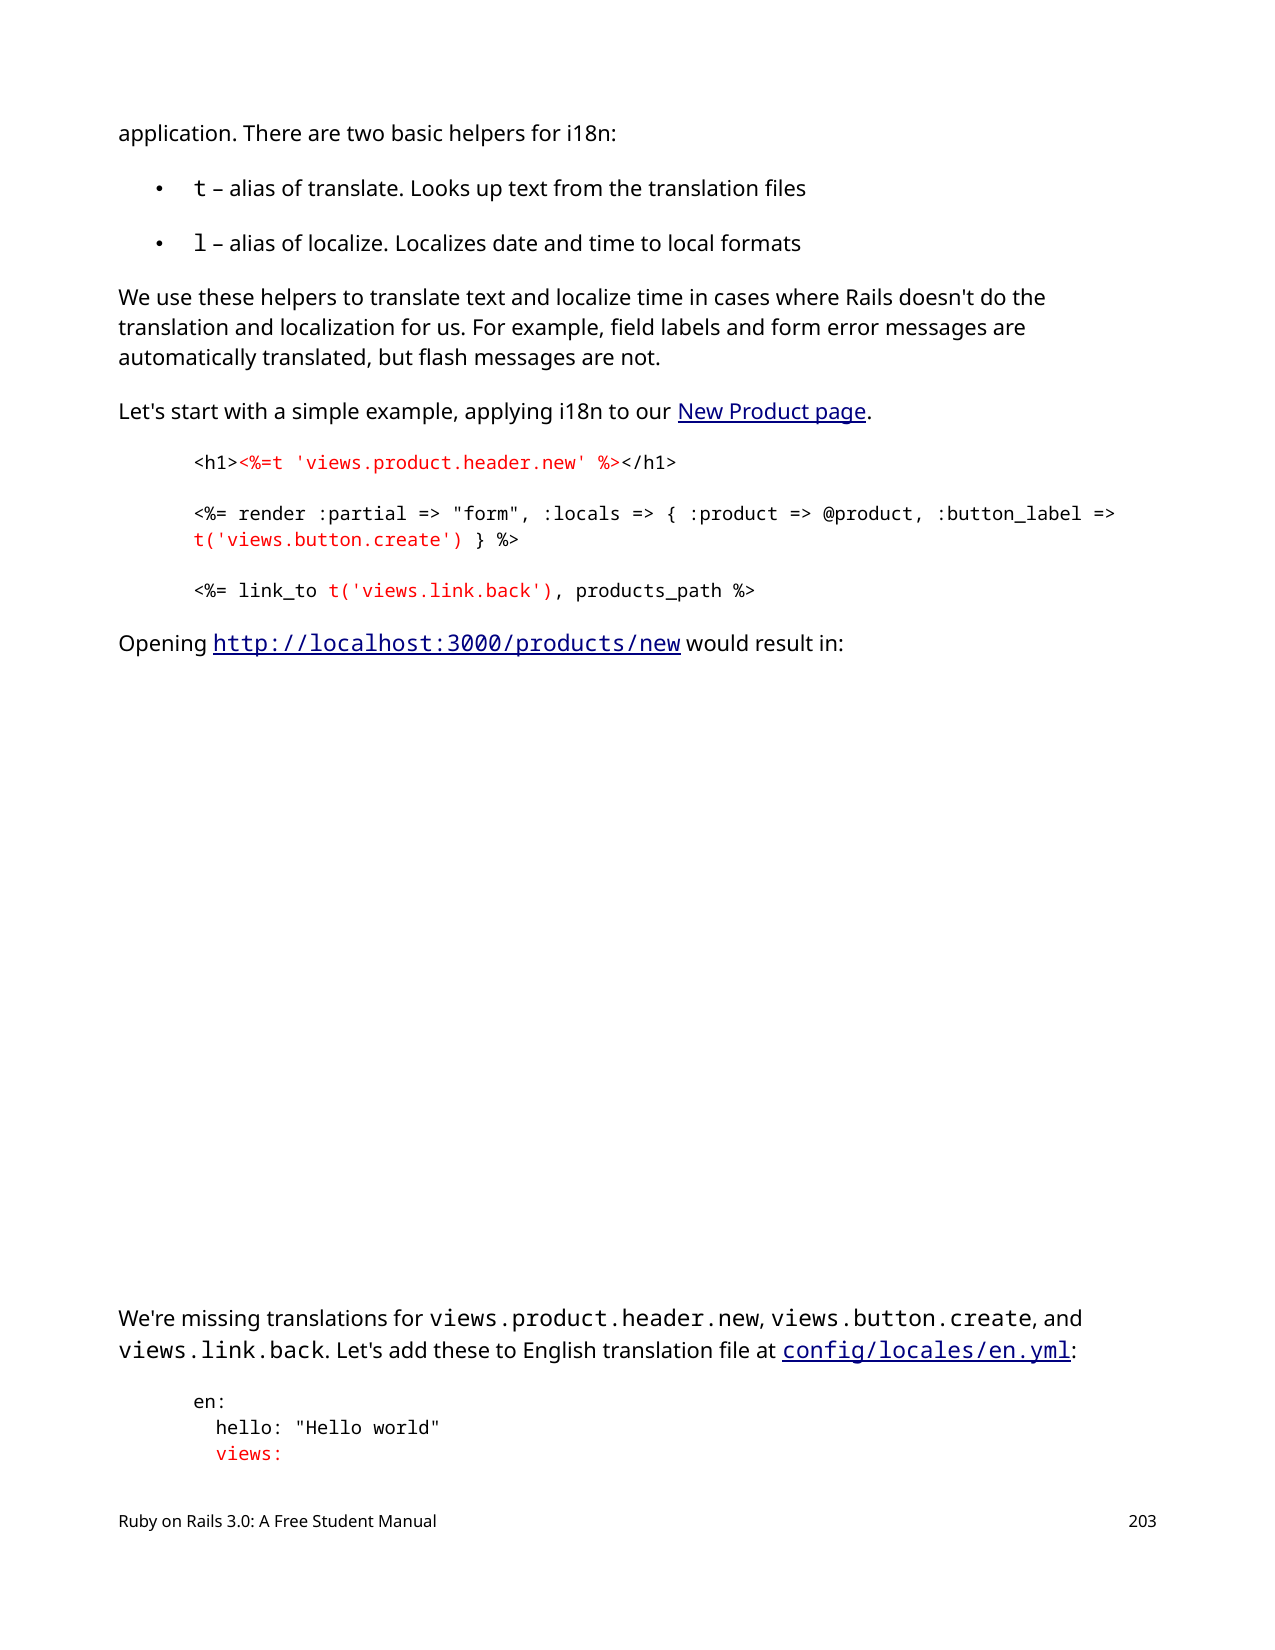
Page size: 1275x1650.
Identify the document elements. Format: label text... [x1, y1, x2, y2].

text Opening http://localhost:3000/products/new would result in: [118, 626, 1157, 658]
text We're missing translations for views.product.header.new, views.button.create, and views.link.back. Let's add these to English translation file at config/locales/en.yml: [118, 1302, 1157, 1365]
text application. There are two basic helpers for i18n: [118, 118, 1157, 148]
text en: hello: "Hello world" views: [193, 1389, 1157, 1465]
text <h1><%=t 'views.product.header.new' %></h1> <%= render :partial => "form", :locals => { :product => @product, :button_label => t('views.button.create') } %> <%= link_to t('views.link.back'), products_path %> [193, 449, 1157, 602]
list t – alias of translate. Looks up text from the translation files [156, 172, 1157, 203]
list l – alias of localize. Localizes date and time to local formats [156, 227, 1157, 258]
text Let's start with a simple example, applying i18n to our New Product page. [118, 396, 1157, 425]
text We use these helpers to translate text and localize time in cases where Rails doesn't do the translation and localization for us. For example, field labels and form error messages are automatically translated, but flash messages are not. [118, 282, 1157, 372]
